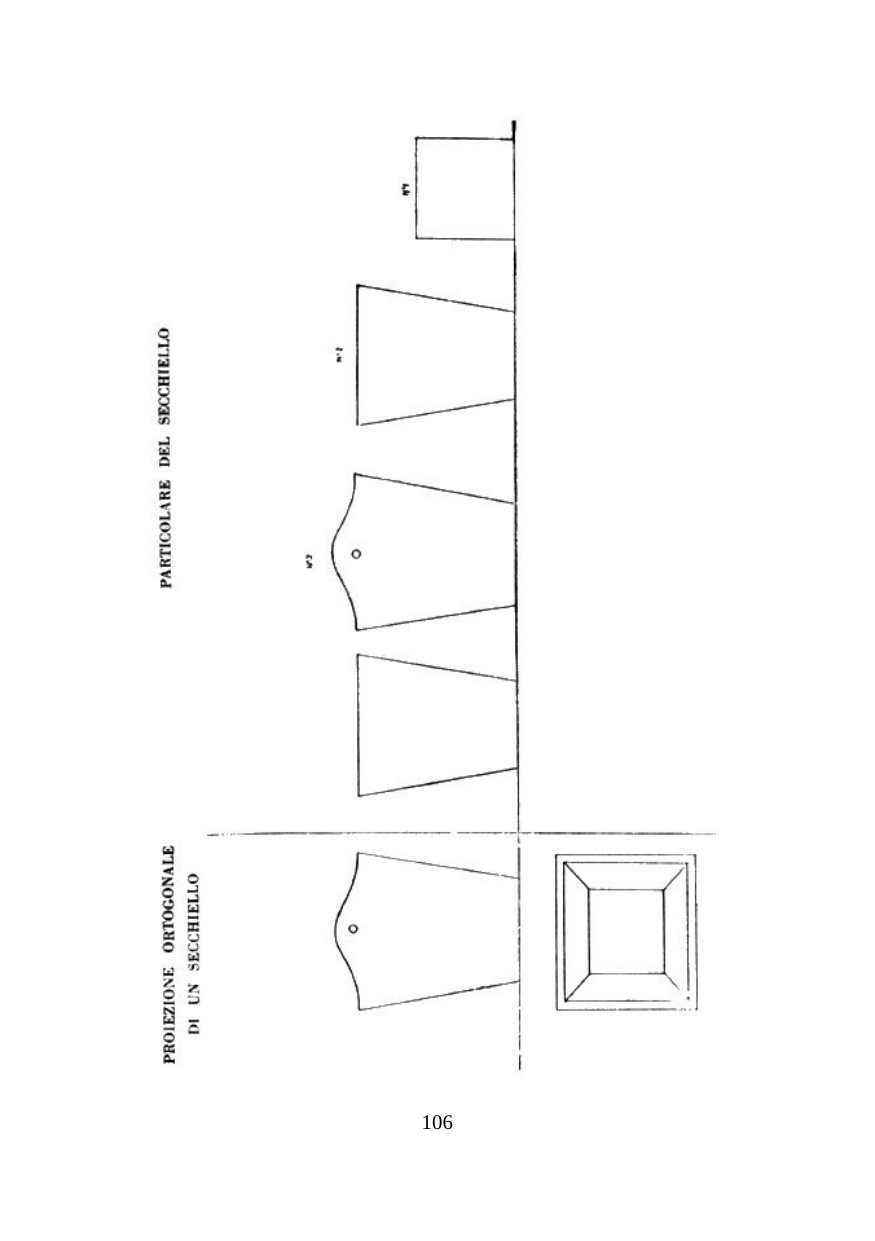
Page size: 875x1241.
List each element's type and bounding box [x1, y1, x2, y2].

picture [140, 105, 734, 1082]
